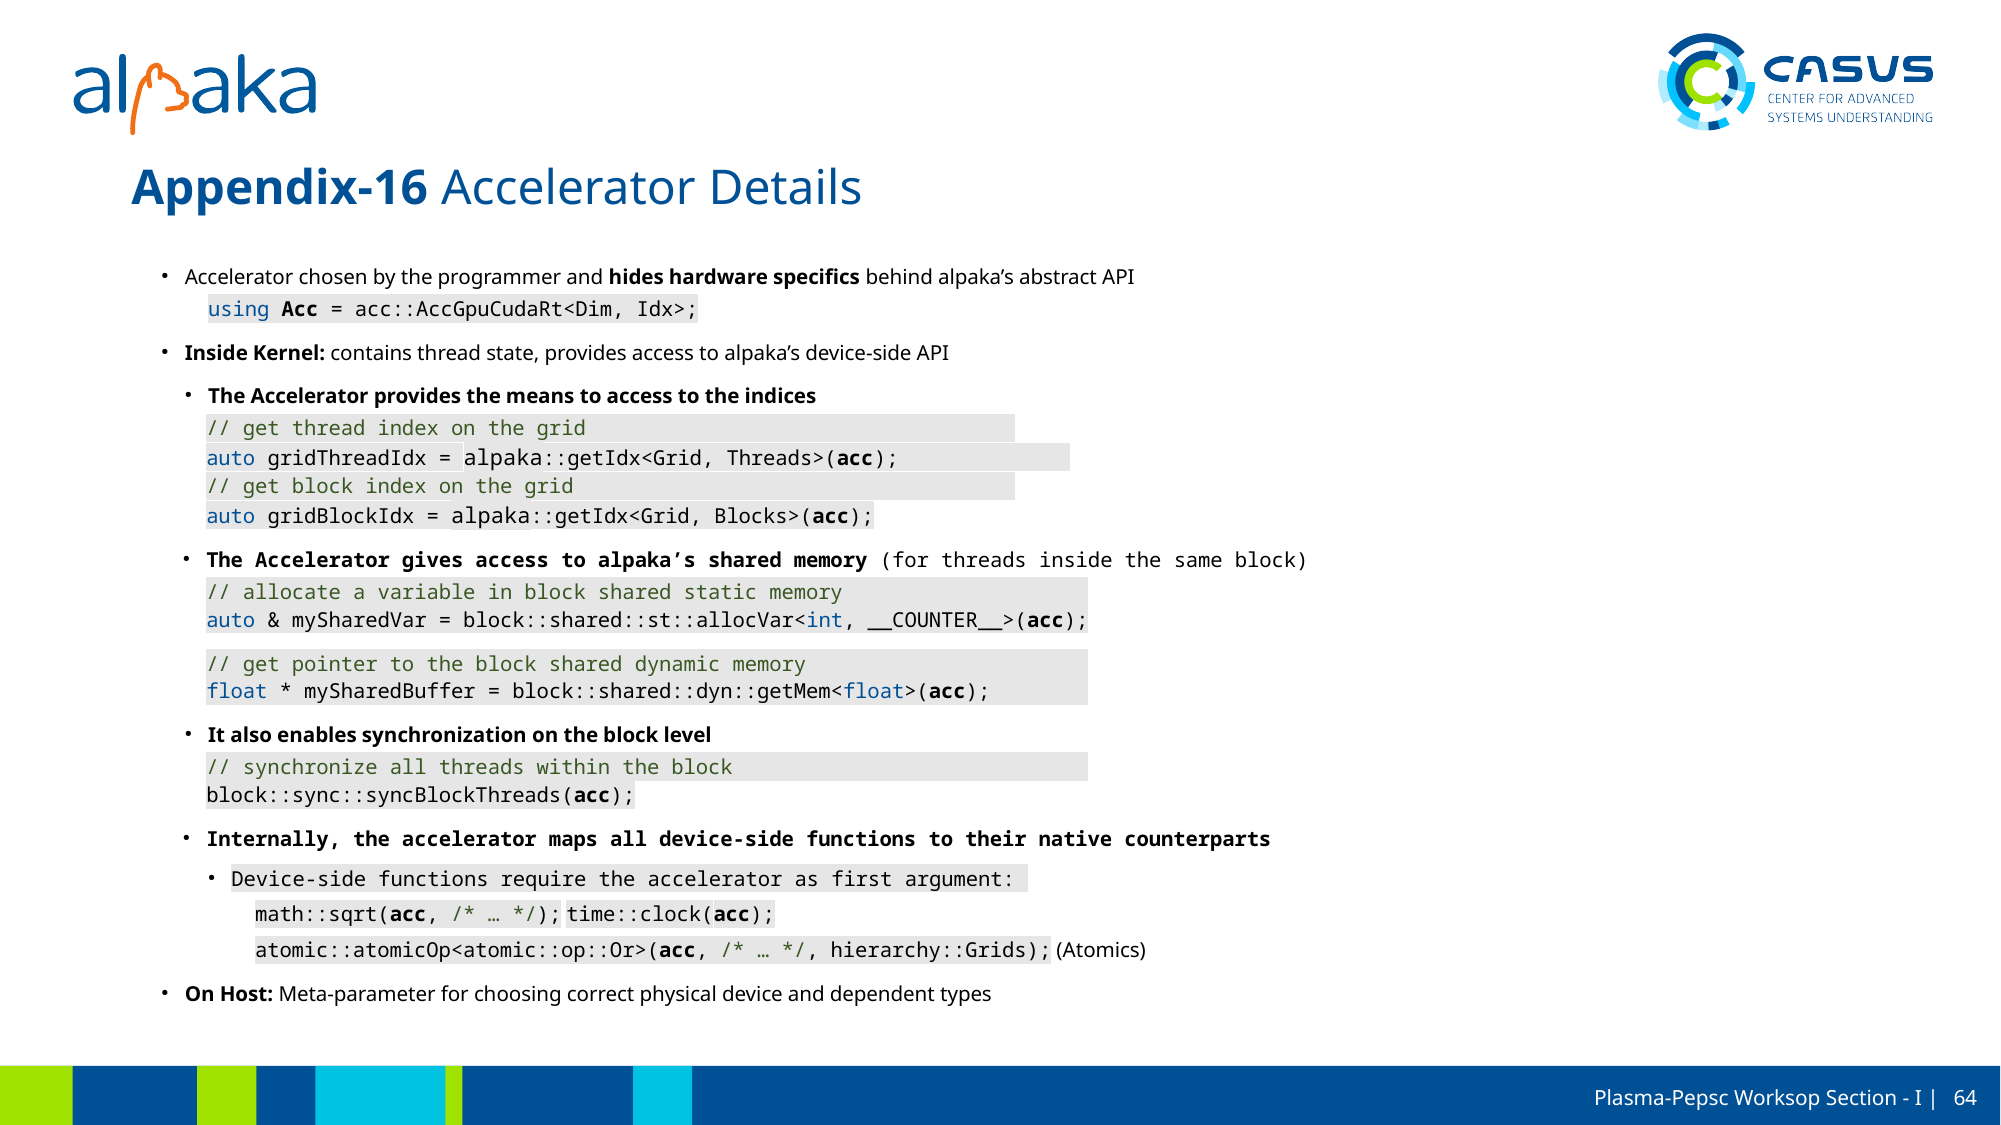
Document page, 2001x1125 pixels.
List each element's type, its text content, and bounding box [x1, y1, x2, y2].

picture [1658, 33, 1933, 131]
title Appendix-16 Accelerator Details [106, 153, 1016, 219]
list Accelerator chosen by the programmer and hides hardware specifics behind alpaka’s abstract API using Acc = acc::AccGpuCudaRt<Dim, Idx>; Inside Kernel: contains thread state, provides access to alpaka’s device-side API The Accelerator provides the means to access to the indices // get thread index on the grid auto gridThreadIdx = alpaka::getIdx<Grid, Threads>(acc); // get block index on the grid auto gridBlockIdx = alpaka::getIdx<Grid, Blocks>(acc); The Accelerator gives access to alpaka’s shared memory (for threads inside the same block) // allocate a variable in block shared static memory auto & mySharedVar = block::shared::st::allocVar<int, __COUNTER__>(acc); // get pointer to the block shared dynamic memory float * mySharedBuffer = block::shared::dyn::getMem<float>(acc); It also enables synchronization on the block level // synchronize all threads within the block block::sync::syncBlockThreads(acc); Internally, the accelerator maps all device-side functions to their native counterparts Device-side functions require the accelerator as first argument: math::sqrt(acc, /* … */); time::clock(acc); atomic::atomicOp<atomic::op::Or>(acc, /* … */, hierarchy::Grids); (Atomics) On Host: Meta-parameter for choosing correct physical device and dependent types [159, 153, 1695, 1016]
picture [72, 53, 317, 136]
